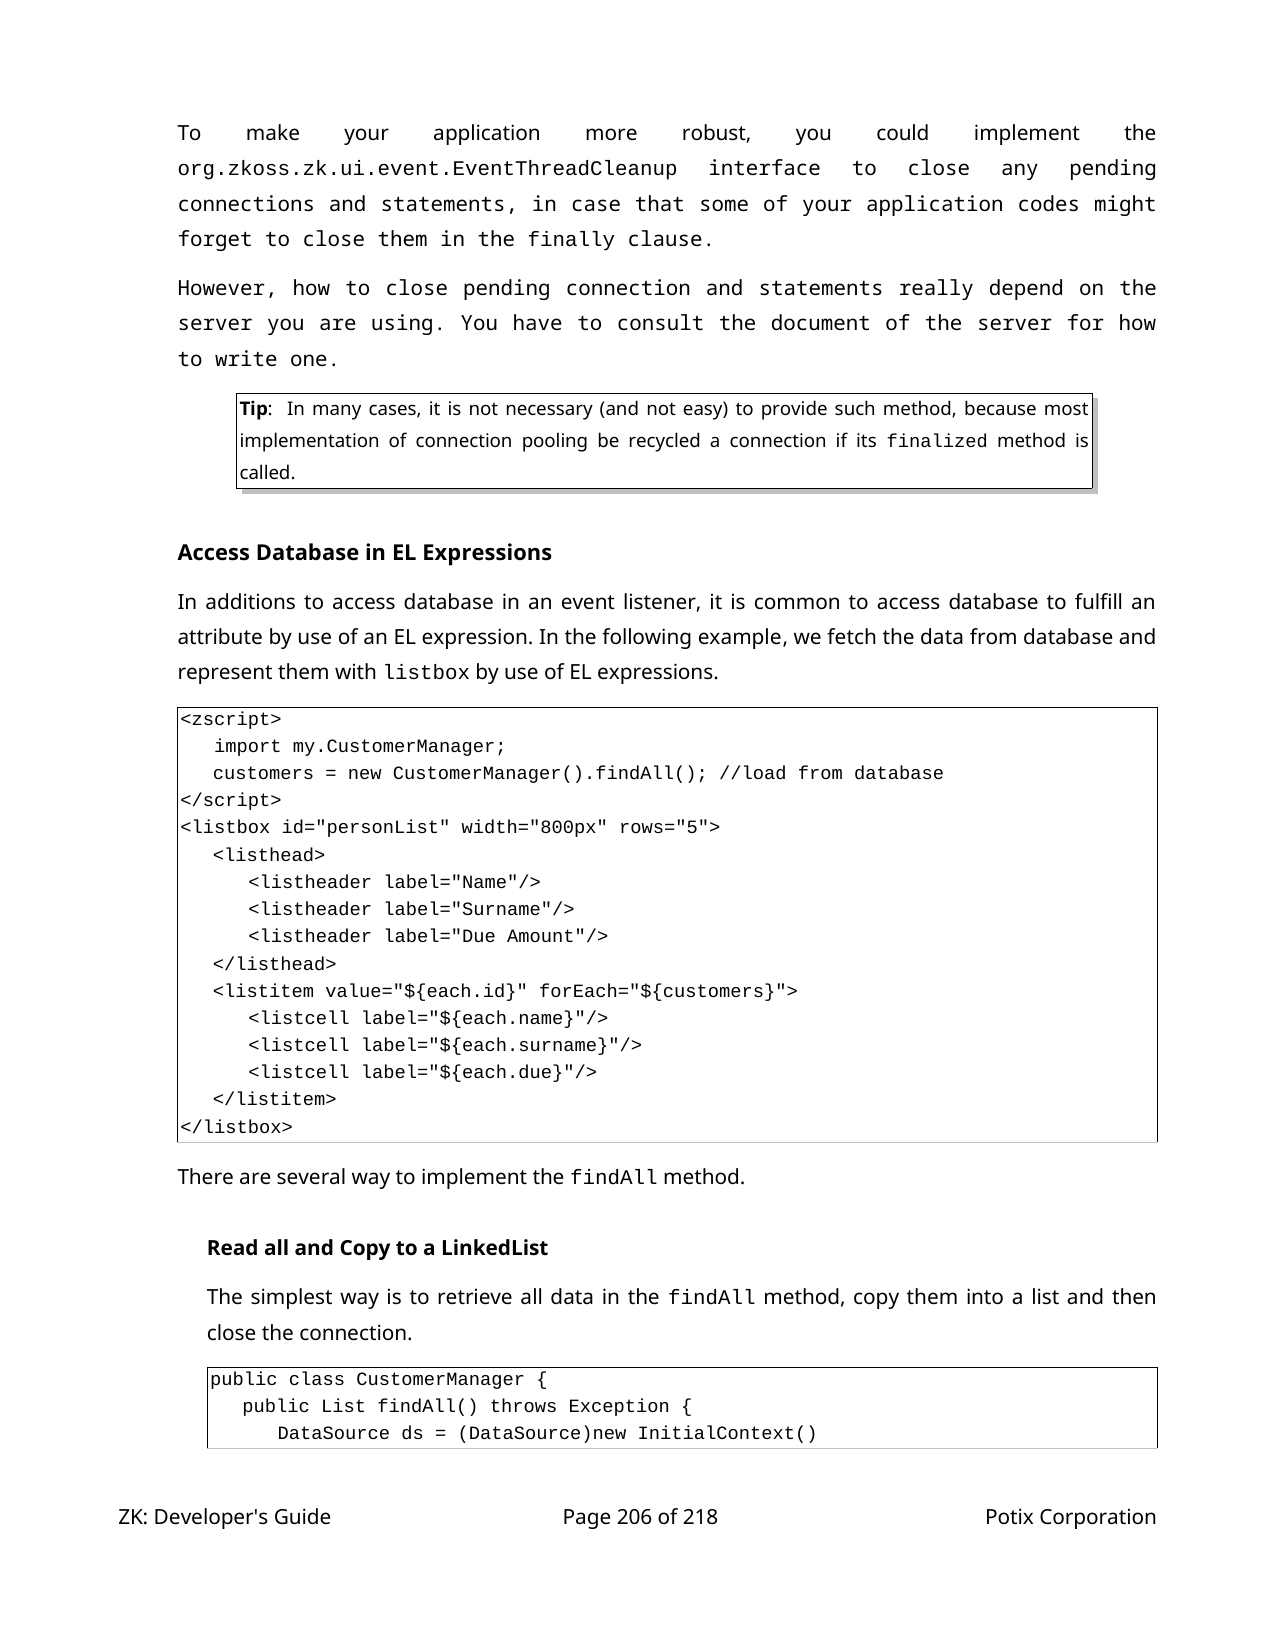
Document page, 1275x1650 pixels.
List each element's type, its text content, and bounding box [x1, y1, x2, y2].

text <listitem value="${each.id}" forEach="${customers}"> [178, 978, 1157, 1003]
text <listheader label="Surname"/> [178, 897, 1157, 921]
text To make your application more robust, you could implement the org.zkoss.zk.ui.event.EventThreadCleanup interface to close any pending connections and statements, in case that some of your application codes might forget to close them in the finally clause. [177, 118, 1157, 253]
subtitle Read all and Copy to a LinkedList [207, 1233, 1157, 1262]
text import my.CustomerManager; [178, 734, 1157, 758]
text <listheader label="Name"/> [178, 870, 1157, 894]
text DataSource ds = (DataSource)new InitialContext() [208, 1421, 1157, 1448]
text <listbox id="personList" width="800px" rows="5"> [178, 815, 1157, 840]
text <zscript> [178, 708, 1157, 731]
text In additions to access database in an event listener, it is common to access database to fulfill an attribute by use of an EL expression. In the following example, we fetch the data from database and represent them with listbox by use of EL expressions. [177, 587, 1157, 686]
text public List findAll() throws Exception { [208, 1394, 1157, 1418]
text </script> [178, 788, 1157, 812]
text </listbox> [178, 1114, 1157, 1142]
text The simplest way is to retrieve all data in the findAll method, copy them into a list and then close the connection. [207, 1282, 1157, 1346]
text <listhead> [178, 843, 1157, 867]
text <listcell label="${each.name}"/> [178, 1006, 1157, 1030]
text customers = new CustomerManager().findAll(); //load from database [178, 761, 1157, 785]
text </listhead> [178, 951, 1157, 976]
text <listcell label="${each.surname}"/> [178, 1033, 1157, 1057]
text Tip: In many cases, it is not necessary (and not easy) to provide such method, because most implementation of connection pooling be recycled a connection if its finalized method is called. [237, 394, 1092, 488]
text <listheader label="Due Amount"/> [178, 924, 1157, 948]
text <listcell label="${each.due}"/> [178, 1060, 1157, 1084]
text </listitem> [178, 1087, 1157, 1112]
subtitle Access Database in EL Expressions [177, 536, 1157, 566]
text public class CustomerManager { [208, 1368, 1157, 1391]
text However, how to close pending connection and statements really depend on the server you are using. You have to consult the document of the server for how to write one. [177, 273, 1157, 372]
text There are several way to implement the findAll method. [177, 1162, 1157, 1191]
